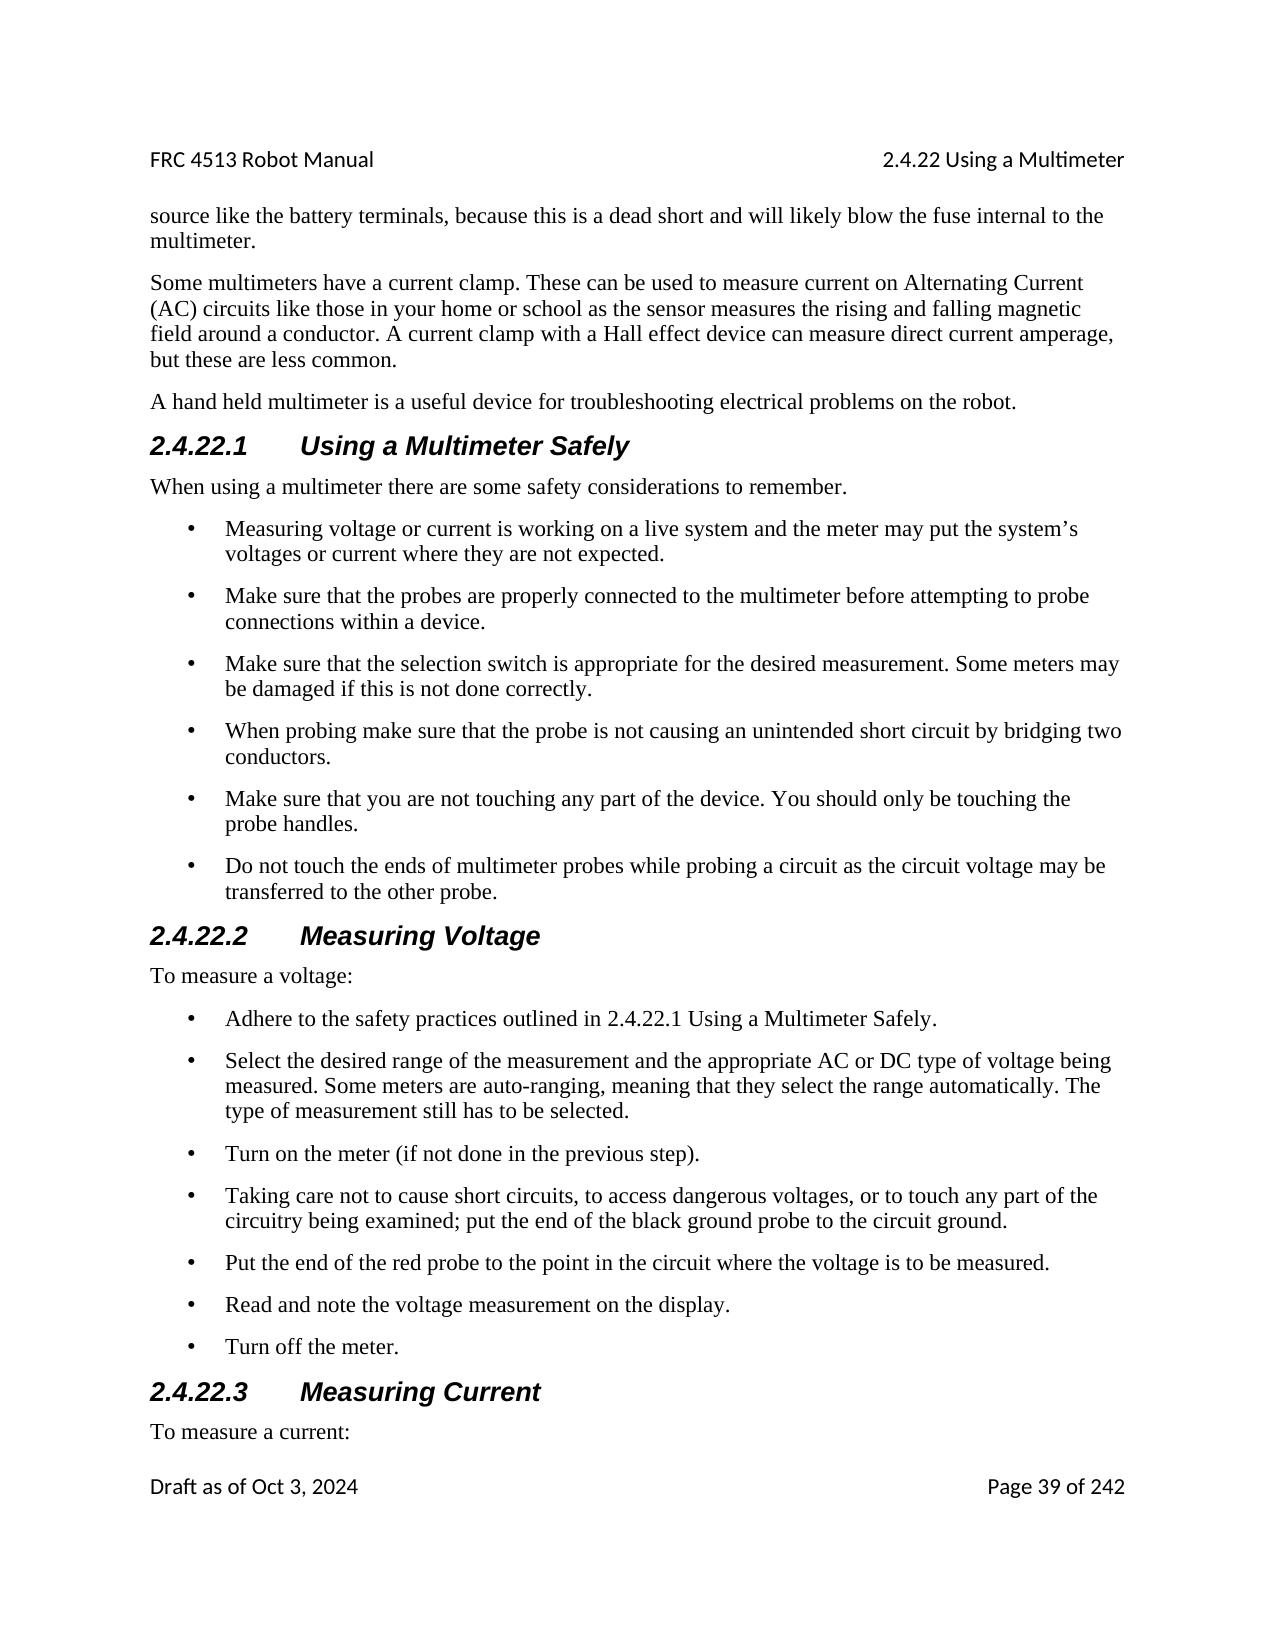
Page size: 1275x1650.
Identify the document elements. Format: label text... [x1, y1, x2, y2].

text source like the battery terminals, because this is a dead short and will likely blow the fuse internal to the multimeter. [150, 203, 1125, 254]
text To measure a current: [150, 1419, 1125, 1445]
list Turn off the meter. [187, 1334, 1125, 1360]
list Do not touch the ends of multimeter probes while probing a circuit as the circuit voltage may be transferred to the other probe. [187, 853, 1125, 904]
list When probing make sure that the probe is not causing an unintended short circuit by bridging two conductors. [187, 718, 1125, 769]
list Measuring voltage or current is working on a live system and the meter may put the system’s voltages or current where they are not expected. [187, 516, 1125, 567]
text When using a multimeter there are some safety considerations to remember. [150, 474, 1125, 499]
text Some multimeters have a current clamp. These can be used to measure current on Alternating Current (AC) circuits like those in your home or school as the sensor measures the rising and falling magnetic field around a conductor. A current clamp with a Hall effect device can measure direct current amperage, but these are less common. [150, 270, 1125, 372]
list Turn on the meter (if not done in the previous step). [187, 1141, 1125, 1166]
list Put the end of the red probe to the point in the circuit where the voltage is to be measured. [187, 1250, 1125, 1276]
text To measure a voltage: [150, 963, 1125, 989]
list Read and note the voltage measurement on the display. [187, 1292, 1125, 1318]
list Make sure that the selection switch is appropriate for the desired measurement. Some meters may be damaged if this is not done correctly. [187, 651, 1125, 702]
list Select the desired range of the measurement and the appropriate AC or DC type of voltage being measured. Some meters are auto-ranging, meaning that they select the range automatically. The type of measurement still has to be selected. [187, 1048, 1125, 1124]
list Make sure that the probes are properly connected to the multimeter before attempting to probe connections within a device. [187, 583, 1125, 634]
subtitle Measuring Voltage [150, 921, 1125, 951]
list Taking care not to cause short circuits, to access dangerous voltages, or to touch any part of the circuitry being examined; put the end of the black ground probe to the circuit ground. [187, 1183, 1125, 1233]
list Adhere to the safety practices outlined in 2.4.22.1 Using a Multimeter Safely. [187, 1006, 1125, 1031]
list Make sure that you are not touching any part of the device. You should only be touching the probe handles. [187, 786, 1125, 837]
subtitle Using a Multimeter Safely [150, 431, 1125, 461]
subtitle Measuring Current [150, 1376, 1125, 1407]
text A hand held multimeter is a useful device for troubleshooting electrical problems on the robot. [150, 389, 1125, 414]
